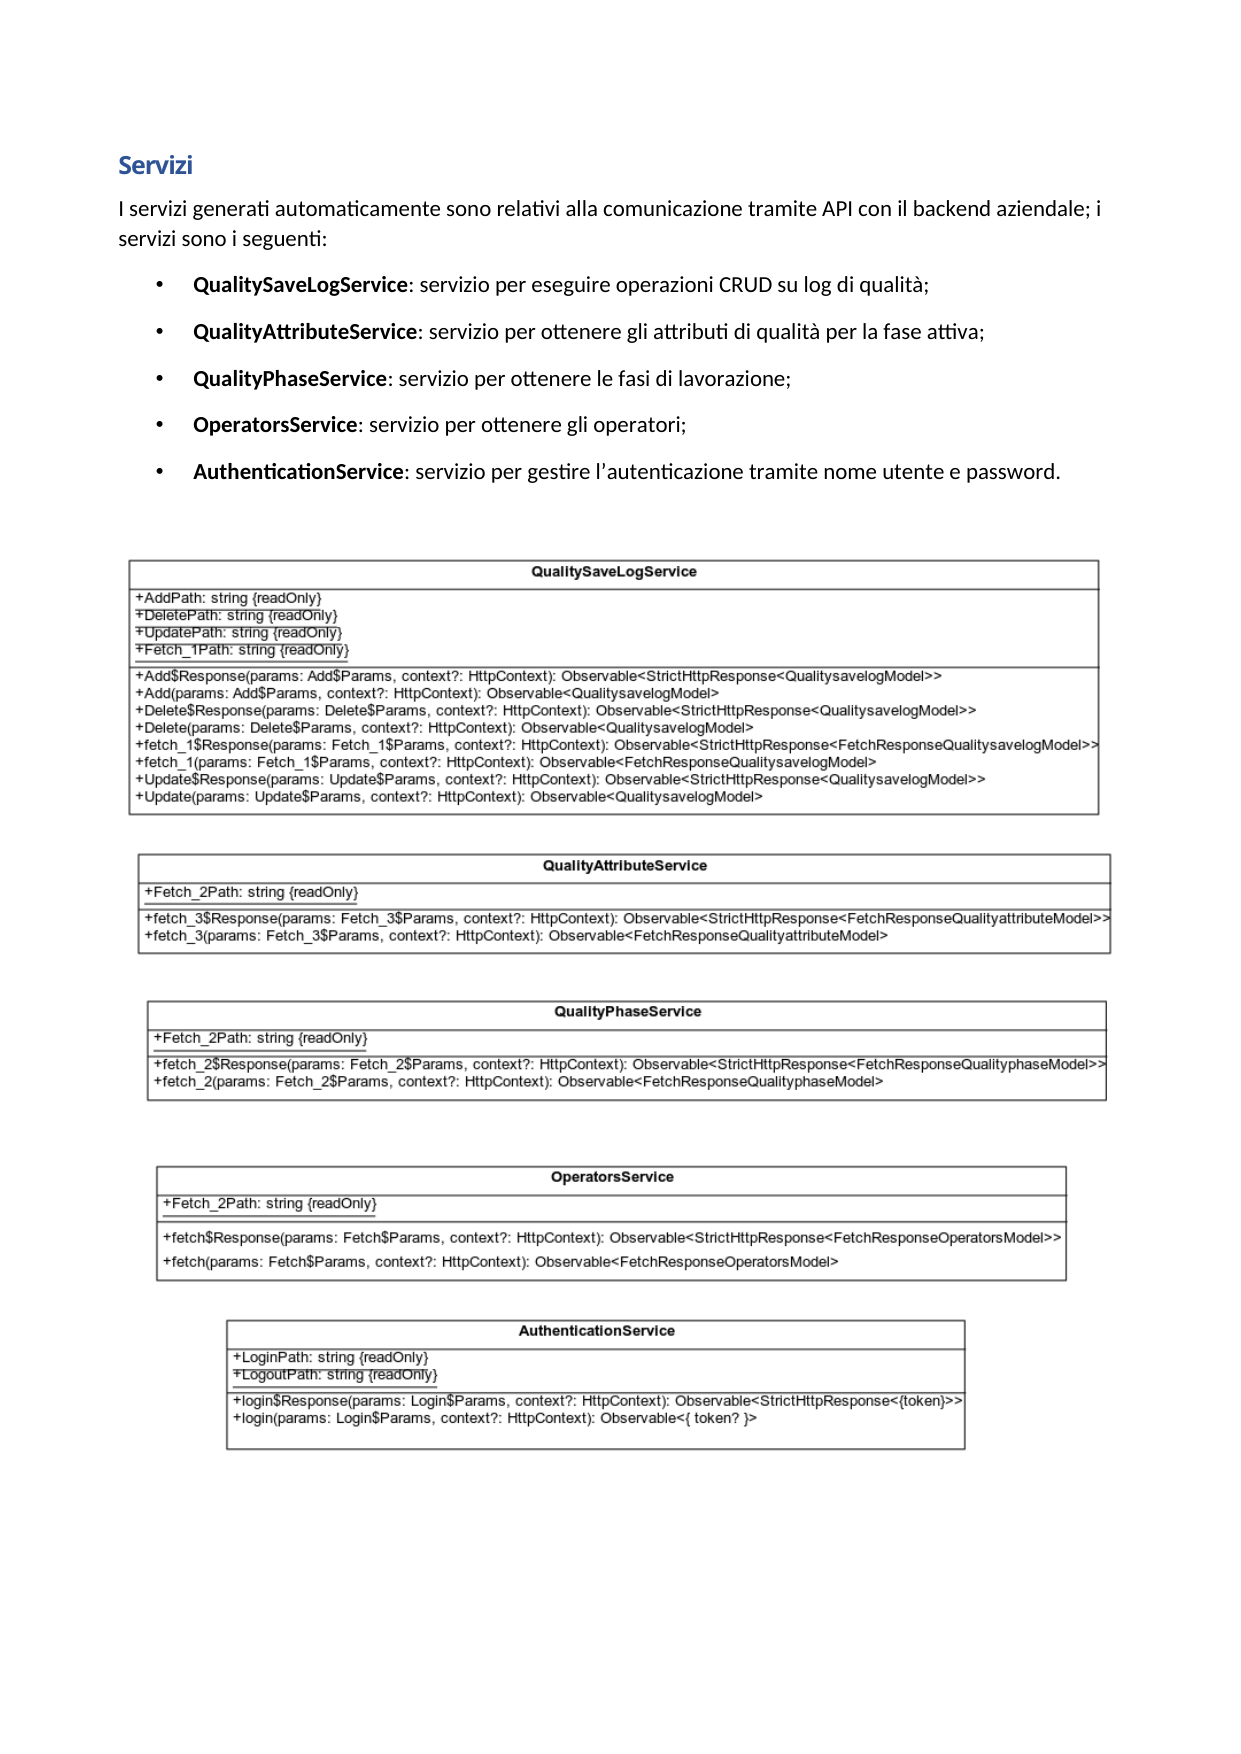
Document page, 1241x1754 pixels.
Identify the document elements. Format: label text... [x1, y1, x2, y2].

list AuthenticationService: servizio per gestire l’autenticazione tramite nome utente e password. [156, 457, 1122, 485]
text I servizi generati automaticamente sono relativi alla comunicazione tramite API con il backend aziendale; i servizi sono i seguenti: [118, 194, 1122, 252]
picture [118, 550, 1123, 1461]
subtitle Servizi [118, 148, 1122, 182]
list QualitySaveLogService: servizio per eseguire operazioni CRUD su log di qualità; [156, 271, 1122, 299]
list QualityPhaseService: servizio per ottenere le fasi di lavorazione; [156, 364, 1122, 392]
list OperatorsService: servizio per ottenere gli operatori; [156, 410, 1122, 438]
list QualityAttributeService: servizio per ottenere gli attributi di qualità per la fase attiva; [156, 317, 1122, 345]
